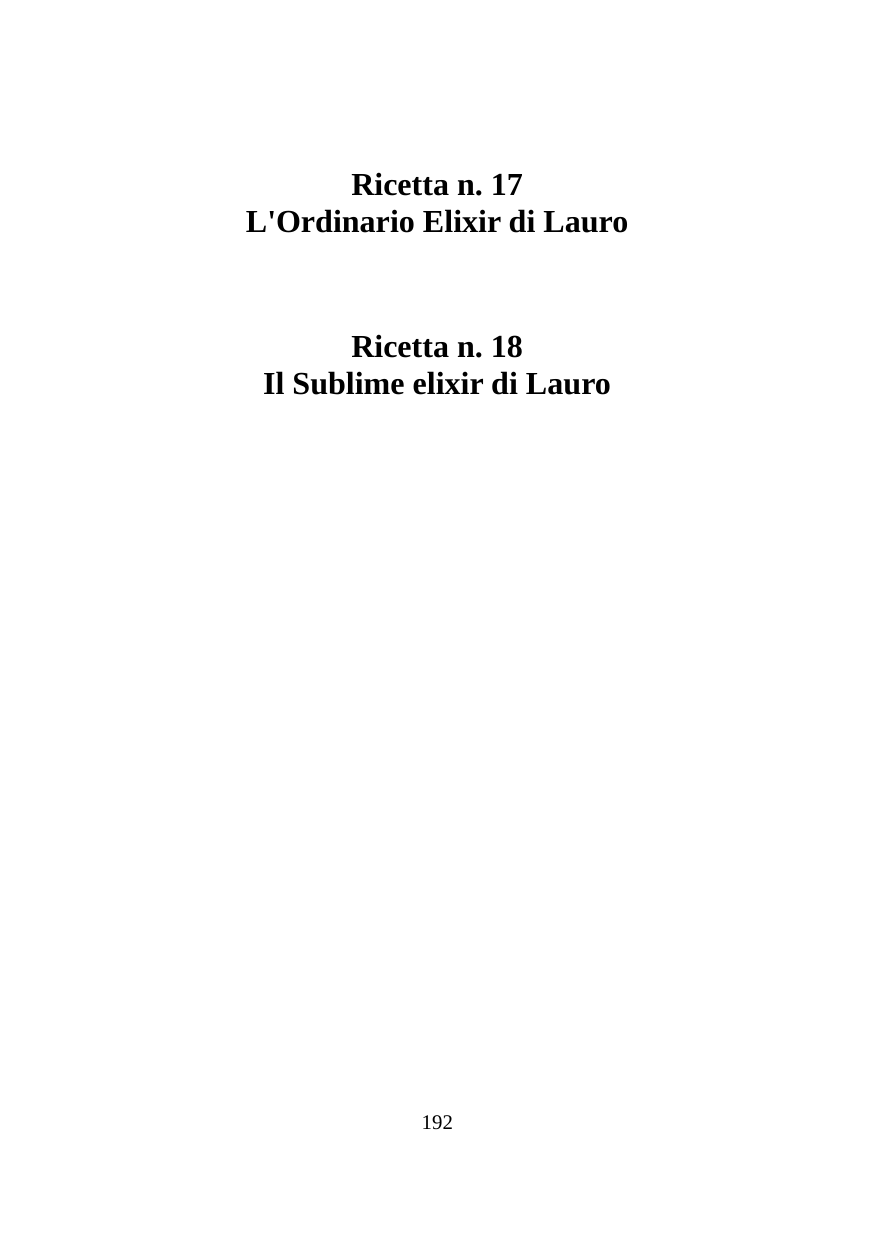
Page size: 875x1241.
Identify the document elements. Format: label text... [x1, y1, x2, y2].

subtitle Ricetta n. 17 L'Ordinario Elixir di Lauro [106, 165, 768, 239]
subtitle Ricetta n. 18 Il Sublime elixir di Lauro [106, 328, 768, 401]
